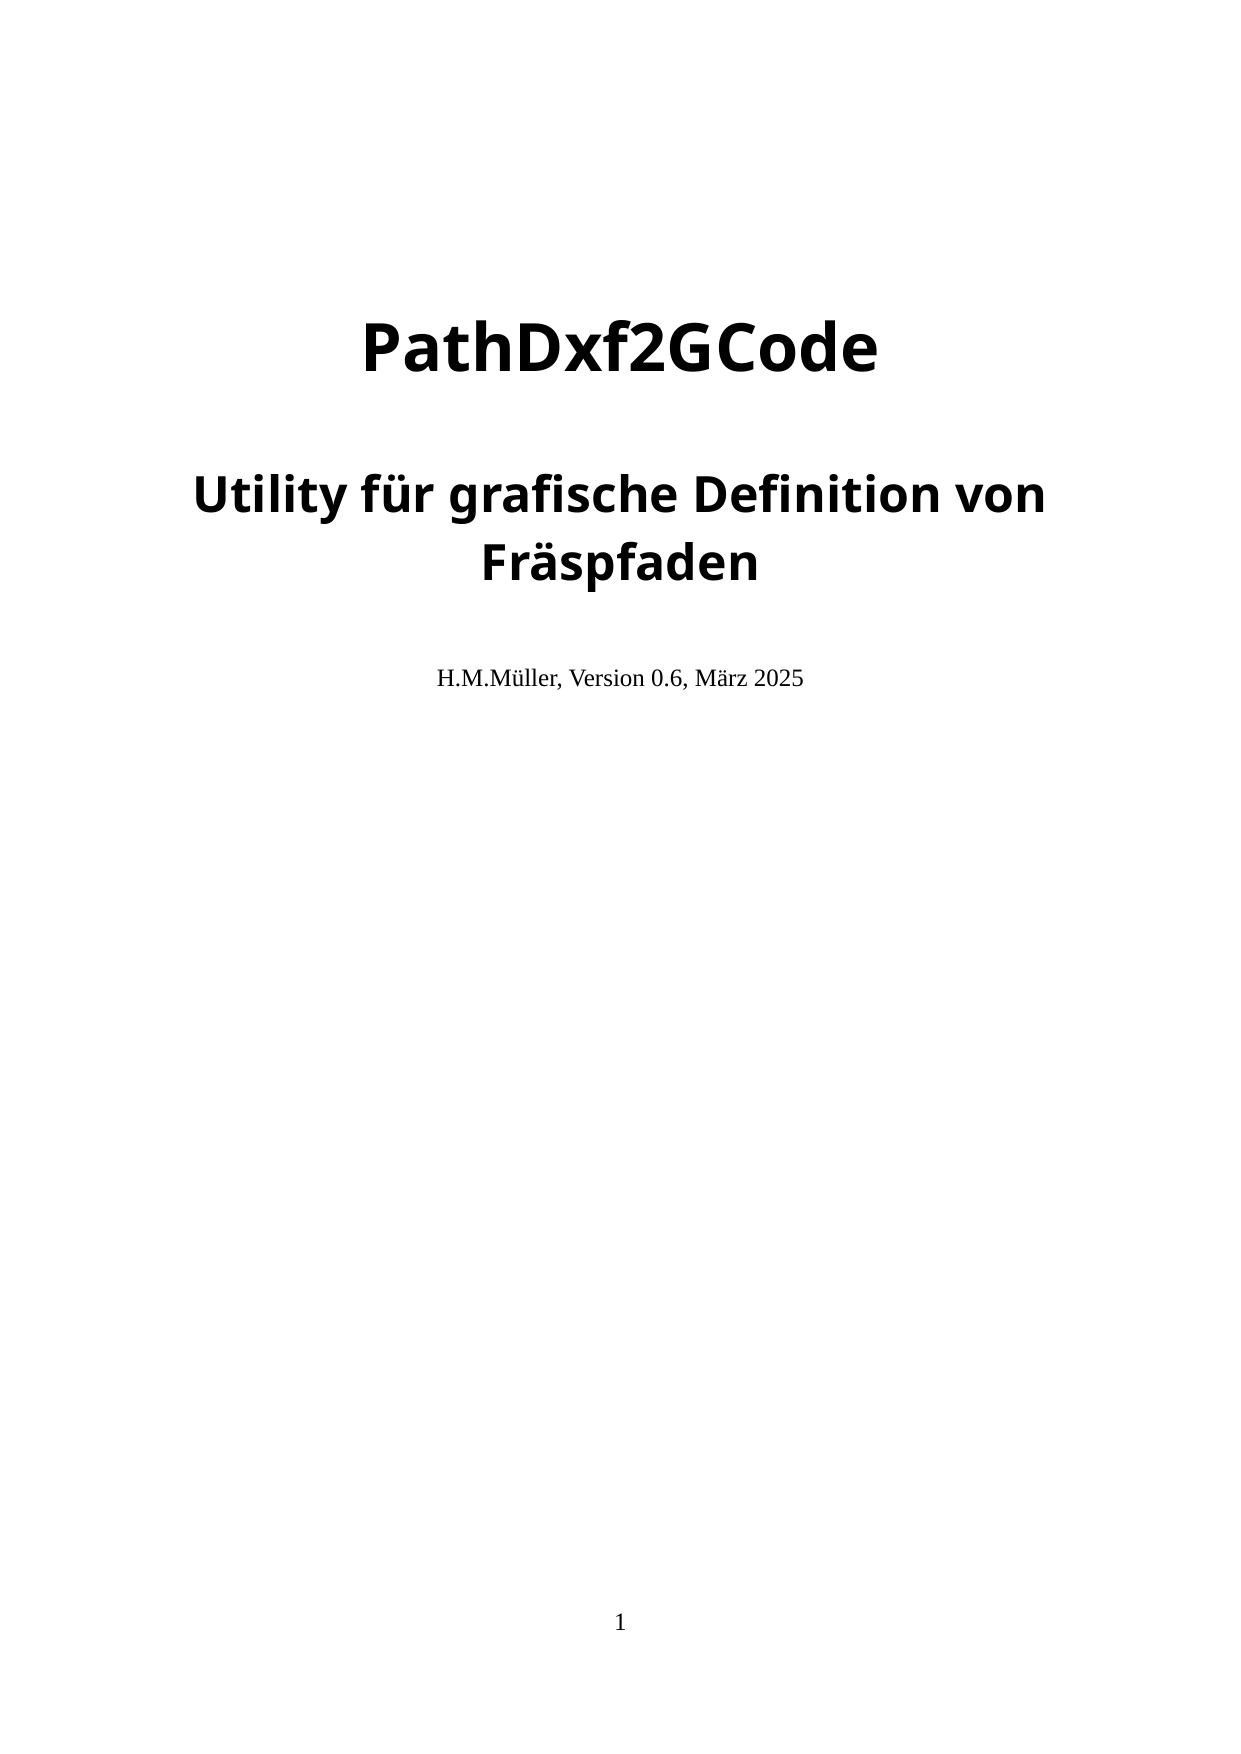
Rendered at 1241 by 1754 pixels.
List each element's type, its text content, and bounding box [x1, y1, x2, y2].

text PathDxf2GCode [118, 300, 1122, 391]
text H.M.Müller, Version 0.6, März 2025 [118, 663, 1122, 692]
text Utility für grafische Definition von Fräspfaden [118, 459, 1122, 595]
